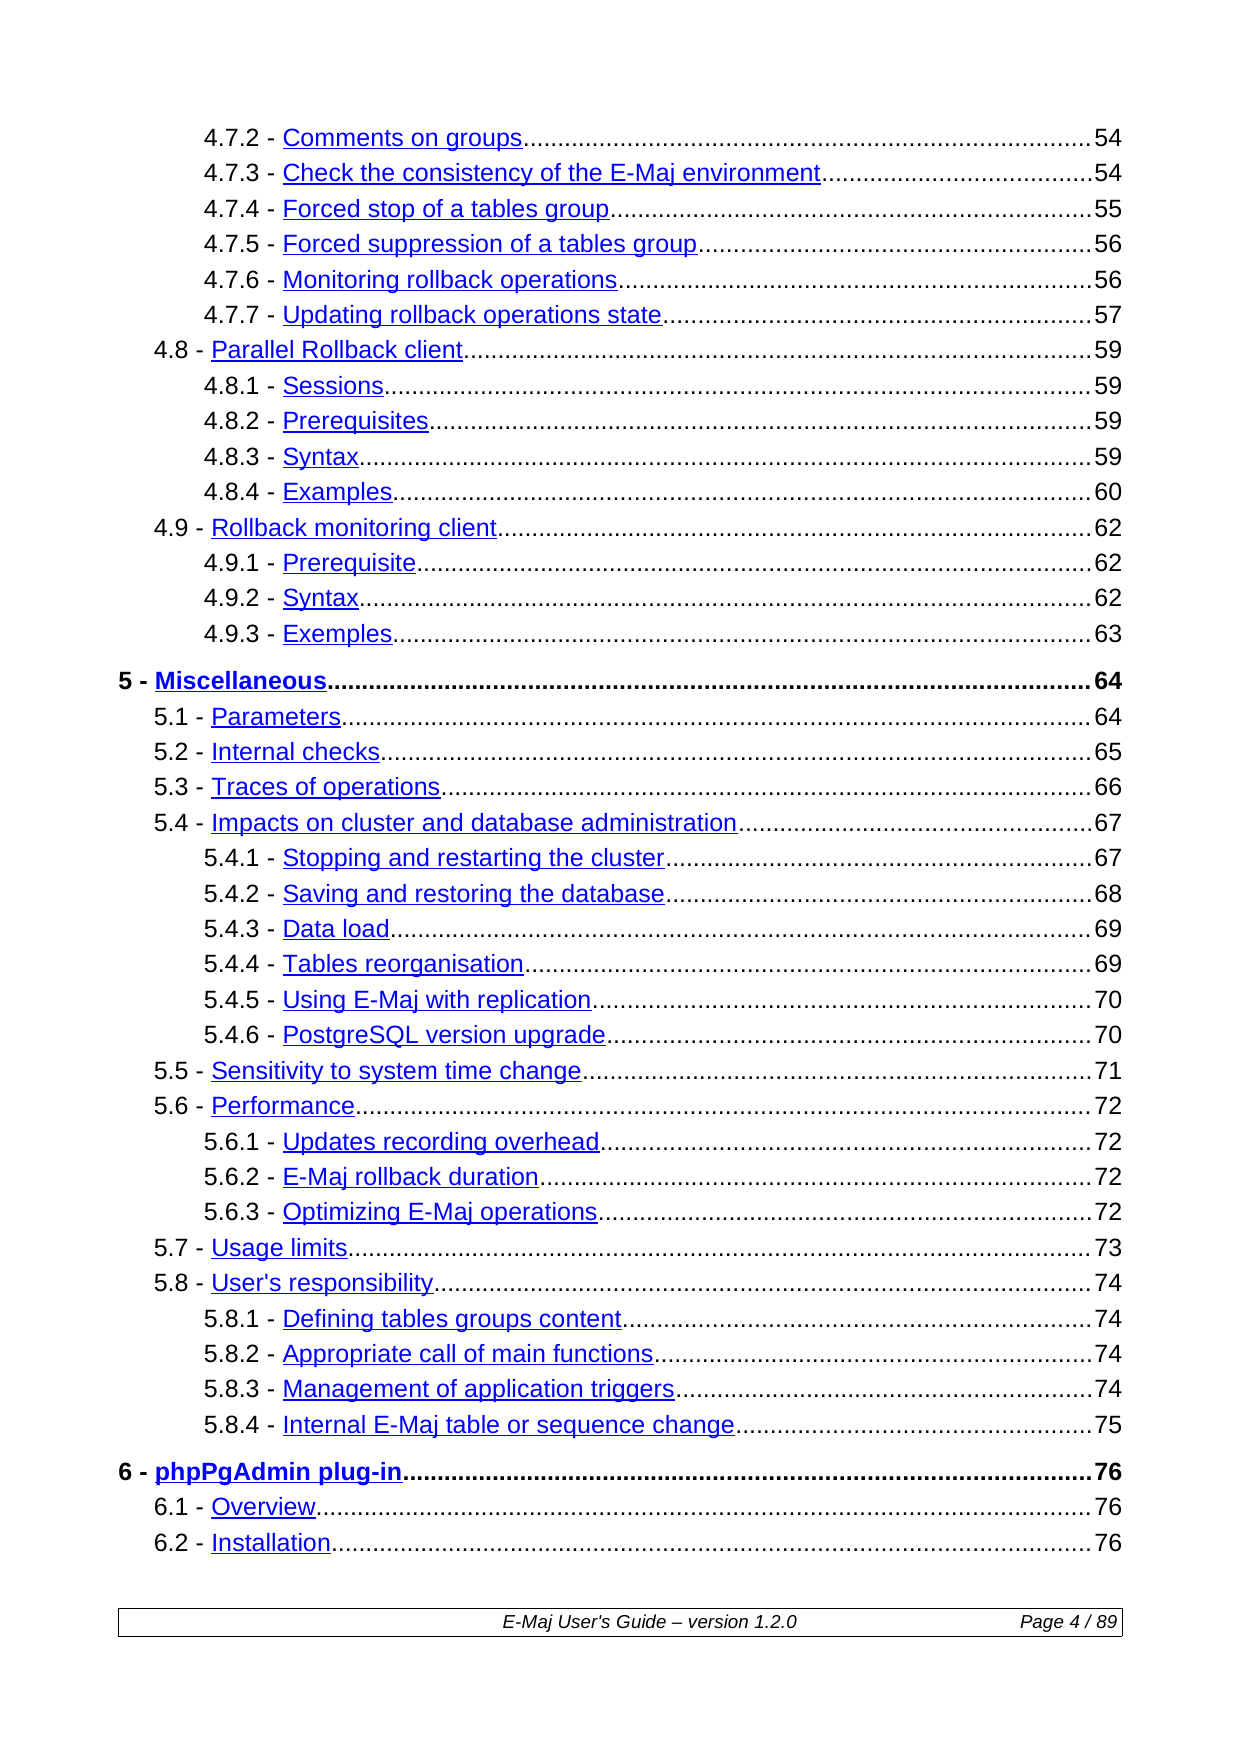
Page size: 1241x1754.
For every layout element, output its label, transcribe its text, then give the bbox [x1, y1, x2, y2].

text 4.7.5 - Forced suppression of a tables group 56 [168, 224, 1122, 260]
text 6 - phpPgAdmin plug-in 76 [118, 1452, 1122, 1487]
text 4.7.6 - Monitoring rollback operations 56 [168, 260, 1122, 295]
text 5.6.1 - Updates recording overhead 72 [168, 1122, 1122, 1157]
text 4.7.4 - Forced stop of a tables group 55 [168, 189, 1122, 224]
text 4.8.1 - Sessions 59 [168, 366, 1122, 401]
text 5.8.4 - Internal E-Maj table or sequence change 75 [168, 1405, 1122, 1440]
text 4.9.3 - Exemples 63 [168, 614, 1122, 649]
text 5.8.2 - Appropriate call of main functions 74 [168, 1334, 1122, 1369]
text 5.8.1 - Defining tables groups content 74 [168, 1299, 1122, 1334]
text 4.9.1 - Prerequisite 62 [168, 543, 1122, 578]
text 4.7.2 - Comments on groups 54 [168, 118, 1122, 153]
text 5.4.2 - Saving and restoring the database 68 [168, 874, 1122, 909]
text 5.6 - Performance 72 [118, 1086, 1122, 1122]
text 4.8.2 - Prerequisites 59 [168, 401, 1122, 437]
text 5.4 - Impacts on cluster and database administration 67 [118, 803, 1122, 838]
text 5.7 - Usage limits 73 [118, 1228, 1122, 1263]
text 4.9.2 - Syntax 62 [168, 578, 1122, 614]
text 5.4.1 - Stopping and restarting the cluster 67 [168, 838, 1122, 874]
text 6.2 - Installation 76 [118, 1523, 1122, 1558]
text 5.4.5 - Using E-Maj with replication 70 [168, 980, 1122, 1015]
text 6.1 - Overview 76 [118, 1487, 1122, 1523]
text 4.8.4 - Examples 60 [168, 472, 1122, 508]
text 5.8.3 - Management of application triggers 74 [168, 1369, 1122, 1405]
text 5 - Miscellaneous 64 [118, 661, 1122, 697]
text 5.4.6 - PostgreSQL version upgrade 70 [168, 1015, 1122, 1051]
text 4.8 - Parallel Rollback client 59 [118, 331, 1122, 366]
text 5.2 - Internal checks 65 [118, 732, 1122, 767]
text 5.4.4 - Tables reorganisation 69 [168, 944, 1122, 980]
text 4.8.3 - Syntax 59 [168, 437, 1122, 472]
text 5.4.3 - Data load 69 [168, 909, 1122, 944]
text 5.5 - Sensitivity to system time change 71 [118, 1051, 1122, 1086]
text 5.1 - Parameters 64 [118, 697, 1122, 732]
text 4.7.3 - Check the consistency of the E-Maj environment 54 [168, 153, 1122, 189]
text 4.7.7 - Updating rollback operations state 57 [168, 295, 1122, 331]
text 5.6.3 - Optimizing E-Maj operations 72 [168, 1192, 1122, 1228]
text 5.8 - User's responsibility 74 [118, 1263, 1122, 1299]
text 5.6.2 - E-Maj rollback duration 72 [168, 1157, 1122, 1192]
text 4.9 - Rollback monitoring client 62 [118, 508, 1122, 543]
text 5.3 - Traces of operations 66 [118, 767, 1122, 803]
